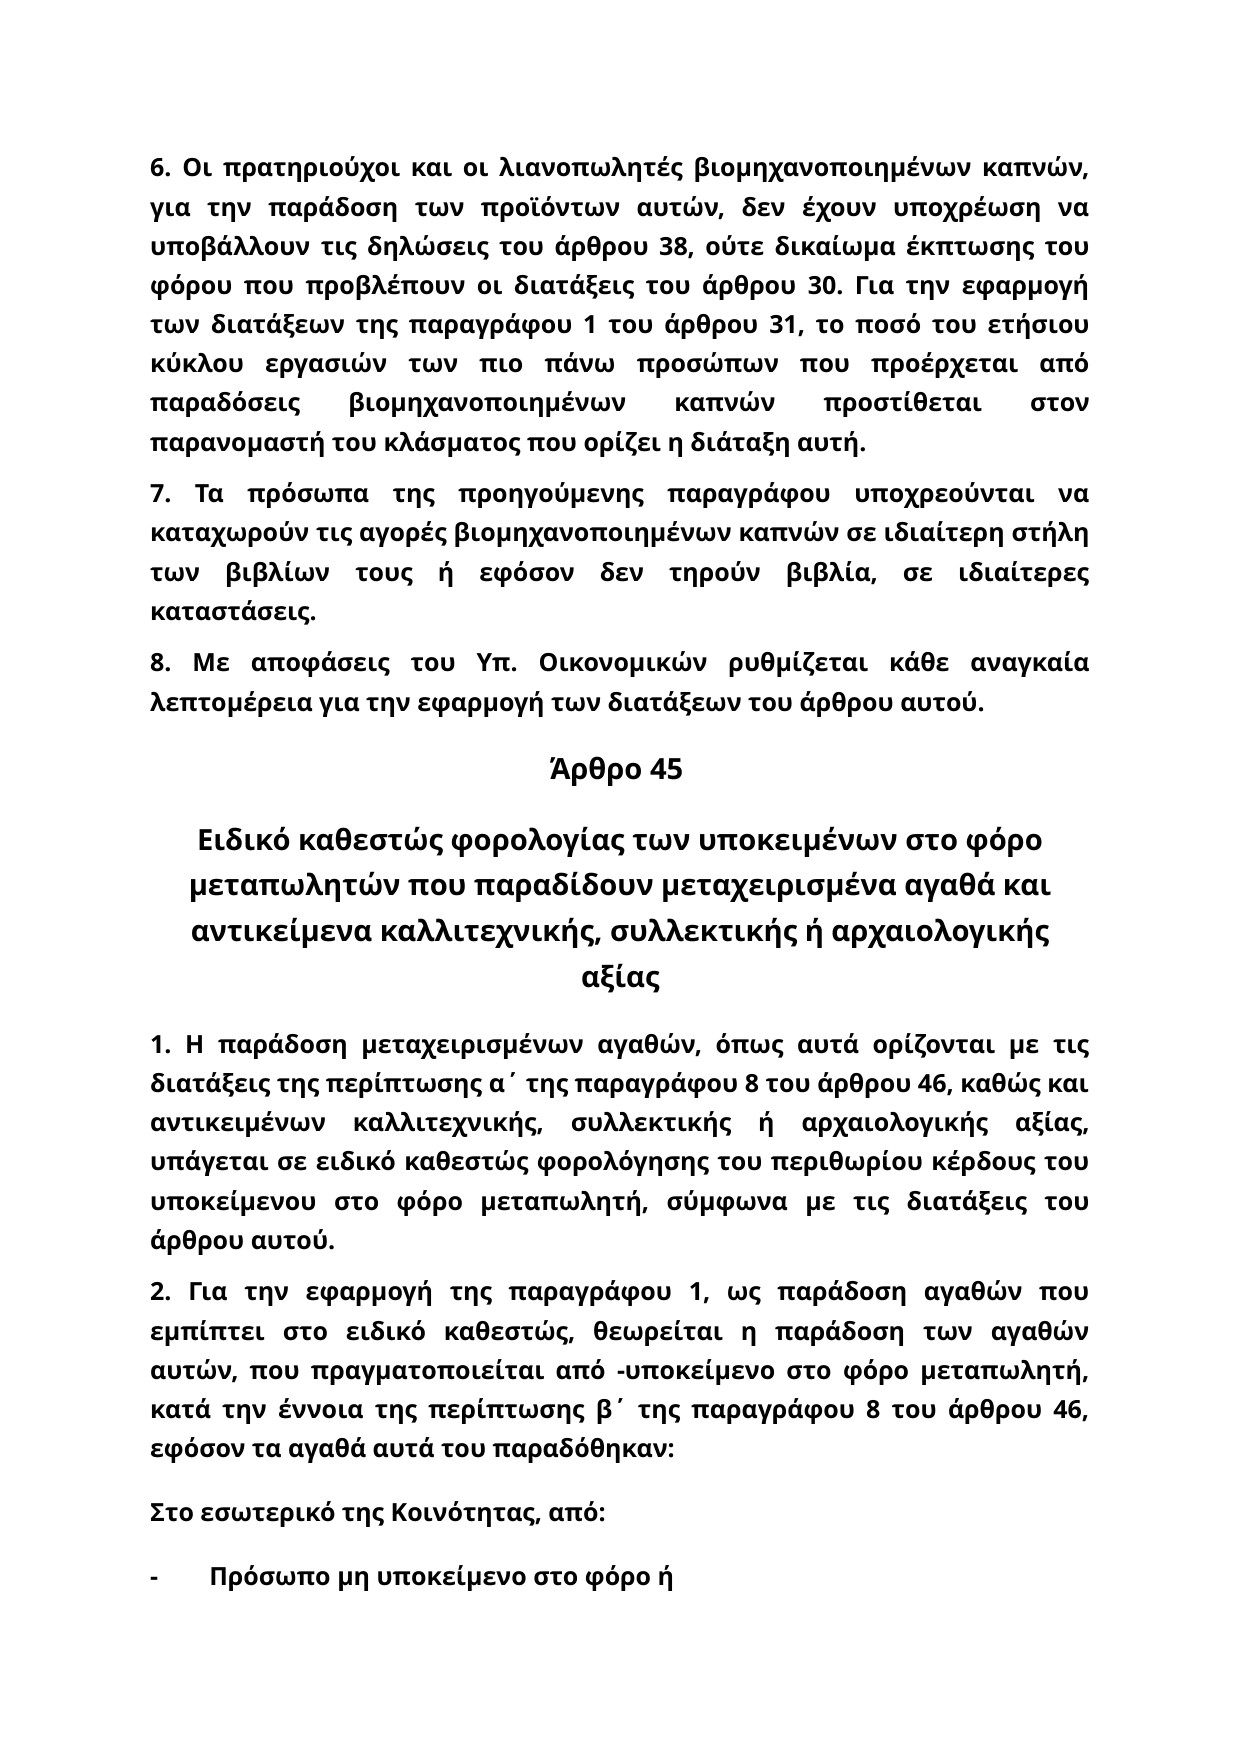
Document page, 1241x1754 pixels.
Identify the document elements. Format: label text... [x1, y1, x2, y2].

text 1. Η παράδοση μεταχειρισμένων αγαθών, όπως αυτά ορίζονται με τις διατάξεις της περίπτωσης α΄ της παραγράφου 8 του άρθρου 46, καθώς και αντικειμένων καλλιτεχνικής, συλλεκτικής ή αρχαιολογικής αξίας, υπάγεται σε ειδικό καθεστώς φορολόγησης του περιθωρίου κέρδους του υποκείμενου στο φόρο μεταπωλητή, σύμφωνα με τις διατάξεις του άρθρου αυτού. [150, 1026, 1090, 1256]
text 8. Με αποφάσεις του Υπ. Οικονομικών ρυθμίζεται κάθε αναγκαία λεπτομέρεια για την εφαρμογή των διατάξεων του άρθρου αυτού. [150, 645, 1090, 718]
subtitle Ειδικό καθεστώς φορολογίας των υποκειμένων στο φόρο μεταπωλητών που παραδίδουν μεταχειρισμένα αγαθά και αντικείμενα καλλιτεχνικής, συλλεκτικής ή αρχαιολογικής αξίας [150, 819, 1090, 996]
text Στο εσωτερικό της Κοινότητας, από: [150, 1495, 1090, 1529]
list - Πρόσωπο μη υποκείμενο στο φόρο ή [150, 1559, 1090, 1593]
text 7. Τα πρόσωπα της προηγούμενης παραγράφου υποχρεούνται να καταχωρούν τις αγορές βιομηχανοποιημένων καπνών σε ιδιαίτερη στήλη των βιβλίων τους ή εφόσον δεν τηρούν βιβλία, σε ιδιαίτερες καταστάσεις. [150, 476, 1090, 627]
text 6. Οι πρατηριούχοι και οι λιανοπωλητές βιομηχανοποιημένων καπνών, για την παράδοση των προϊόντων αυτών, δεν έχουν υποχρέωση να υποβάλλουν τις δηλώσεις του άρθρου 38, ούτε δικαίωμα έκπτωσης του φόρου που προβλέπουν οι διατάξεις του άρθρου 30. Για την εφαρμογή των διατάξεων της παραγράφου 1 του άρθρου 31, το ποσό του ετήσιου κύκλου εργασιών των πιο πάνω προσώπων που προέρχεται από παραδόσεις βιομηχανοποιημένων καπνών προστίθεται στον παρανομαστή του κλάσματος που ορίζει η διάταξη αυτή. [150, 150, 1090, 458]
subtitle Άρθρο 45 [150, 748, 1090, 788]
text 2. Για την εφαρμογή της παραγράφου 1, ως παράδοση αγαθών που εμπίπτει στο ειδικό καθεστώς, θεωρείται η παράδοση των αγαθών αυτών, που πραγματοποιείται από -υποκείμενο στο φόρο μεταπωλητή, κατά την έννοια της περίπτωσης β΄ της παραγράφου 8 του άρθρου 46, εφόσον τα αγαθά αυτά του παραδόθηκαν: [150, 1274, 1090, 1465]
